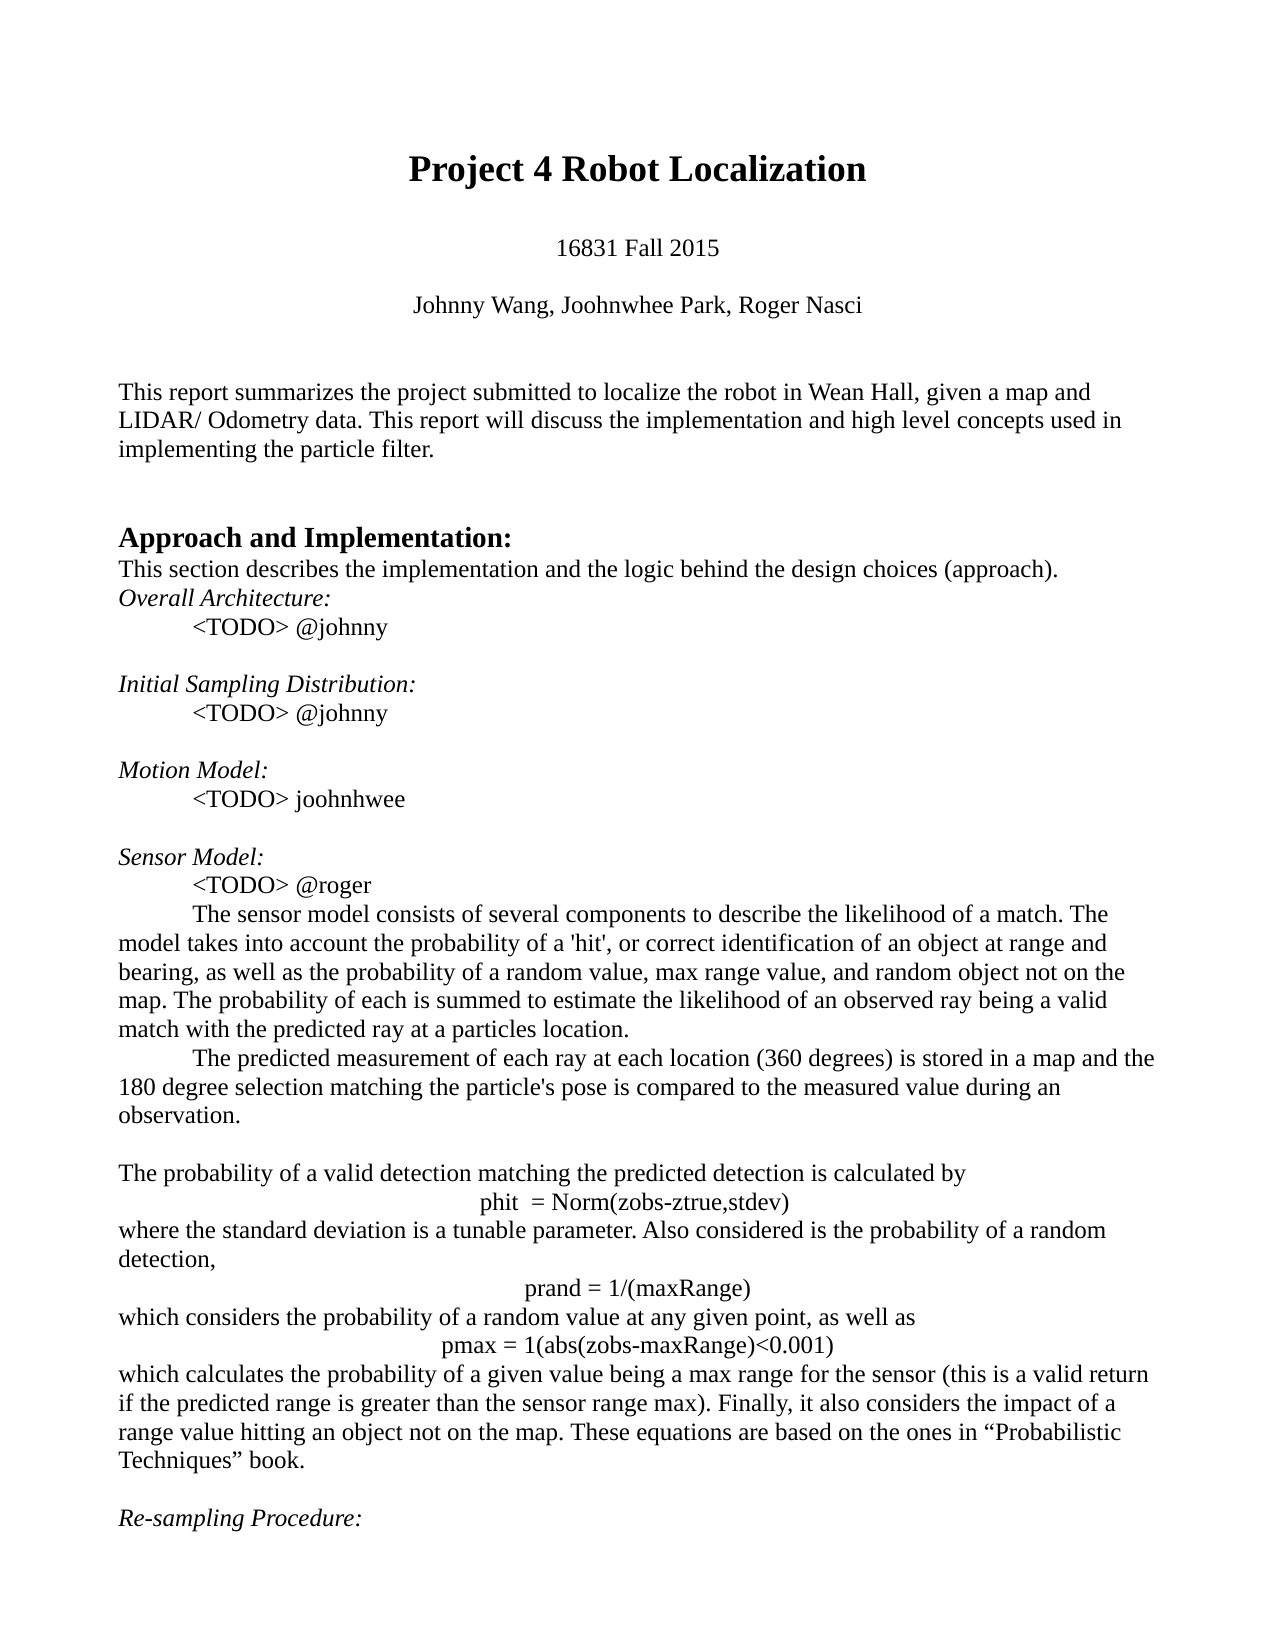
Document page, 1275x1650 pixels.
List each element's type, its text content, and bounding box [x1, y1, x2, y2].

text The probability of a valid detection matching the predicted detection is calculated by [118, 1158, 1157, 1187]
text This section describes the implementation and the logic behind the design choices (approach). [118, 554, 1157, 583]
text 16831 Fall 2015 [118, 233, 1157, 262]
text The predicted measurement of each ray at each location (360 degrees) is stored in a map and the 180 degree selection matching the particle's pose is compared to the measured value during an observation. [118, 1043, 1157, 1129]
text <TODO> @johnny [118, 698, 1157, 727]
text <TODO> joohnhwee [118, 784, 1157, 813]
text which calculates the probability of a given value being a max range for the sensor (this is a valid return if the predicted range is greater than the sensor range max). Finally, it also considers the impact of a range value hitting an object not on the map. These equations are based on the ones in “Probabilistic Techniques” book. [118, 1359, 1157, 1474]
text <TODO> @johnny [118, 612, 1157, 640]
text Re-sampling Procedure: [118, 1503, 1157, 1532]
text <TODO> @roger [118, 870, 1157, 899]
text The sensor model consists of several components to describe the likelihood of a match. The model takes into account the probability of a 'hit', or correct identification of an object at range and bearing, as well as the probability of a random value, max range value, and random object not on the map. The probability of each is summed to estimate the likelihood of an observed ray being a valid match with the predicted ray at a particles location. [118, 899, 1157, 1043]
text which considers the probability of a random value at any given point, as well as [118, 1302, 1157, 1330]
text Overall Architecture: [118, 583, 1157, 612]
text pmax = 1(abs(zobs-maxRange)<0.001) [118, 1330, 1157, 1359]
text This report summarizes the project submitted to localize the robot in Wean Hall, given a map and LIDAR/ Odometry data. This report will discuss the implementation and high level concepts used in implementing the particle filter. [118, 377, 1157, 463]
text phit = Norm(zobs-ztrue,stdev) [118, 1187, 1157, 1215]
text Initial Sampling Distribution: [118, 669, 1157, 698]
text Project 4 Robot Localization [118, 147, 1157, 190]
text Sensor Model: [118, 842, 1157, 870]
text Johnny Wang, Joohnwhee Park, Roger Nasci [118, 291, 1157, 319]
text Approach and Implementation: [118, 521, 1157, 554]
text prand = 1/(maxRange) [118, 1273, 1157, 1302]
text where the standard deviation is a tunable parameter. Also considered is the probability of a random detection, [118, 1215, 1157, 1273]
text Motion Model: [118, 755, 1157, 784]
